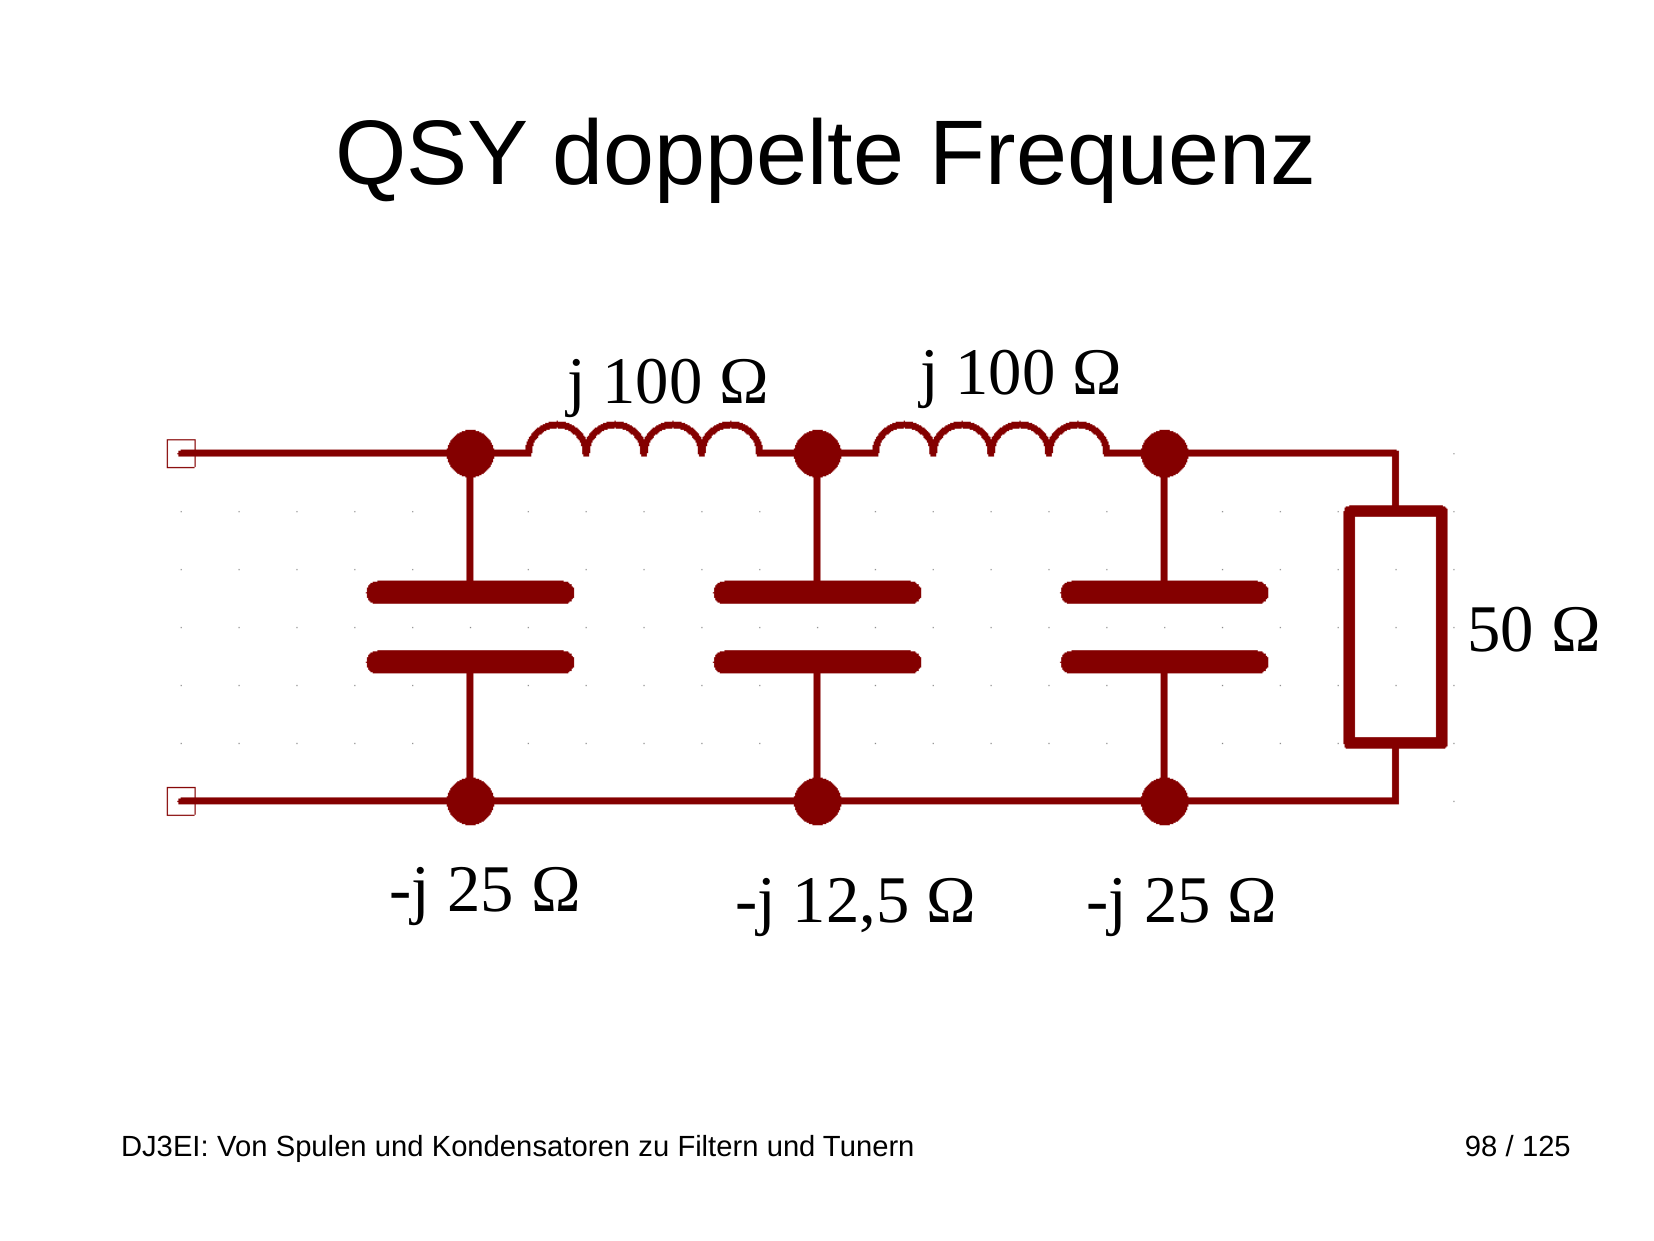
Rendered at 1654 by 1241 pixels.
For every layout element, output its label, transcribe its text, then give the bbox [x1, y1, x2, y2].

text_box -j 25 Ω [1071, 856, 1293, 945]
title QSY doppelte Frequenz [82, 49, 1571, 257]
text_box j 100 Ω [552, 336, 784, 426]
text_box j 100 Ω [905, 327, 1137, 417]
text_box 50 Ω [1452, 584, 1616, 674]
text_box -j 12,5 Ω [720, 856, 992, 945]
text_box -j 25 Ω [375, 844, 596, 934]
picture [153, 401, 1465, 845]
